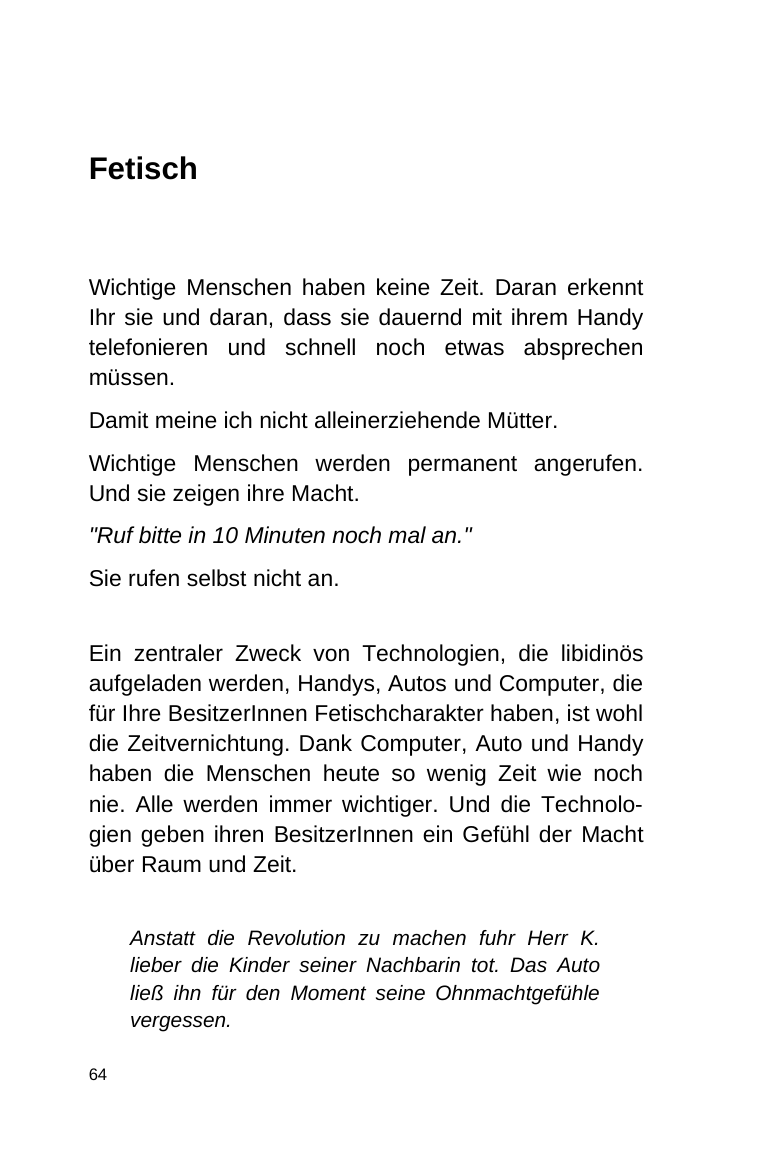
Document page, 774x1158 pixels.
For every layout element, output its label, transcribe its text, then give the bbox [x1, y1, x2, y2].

subtitle Fetisch [88, 150, 644, 186]
text Anstatt die Revolution zu machen fuhr Herr K. lieber die Kinder seiner Nachbarin tot. Das Auto ließ ihn für den Moment seine Ohnmachtgefühle vergessen. [130, 926, 602, 1032]
text "Ruf bitte in 10 Minuten noch mal an." [88, 522, 644, 549]
text Wichtige Menschen haben keine Zeit. Daran erkennt Ihr sie und daran, dass sie dauernd mit ihrem Handy telefonieren und schnell noch etwas absprechen müssen. [88, 273, 644, 390]
text Damit meine ich nicht alleinerziehende Mütter. [88, 407, 644, 433]
text Ein zentraler Zweck von Technologien, die libidinös aufgeladen werden, Handys, Autos und Computer, die für Ihre BesitzerInnen Fetischcharakter haben, ist wohl die Zeitvernichtung. Dank Computer, Auto und Handy haben die Menschen heute so wenig Zeit wie noch nie. Alle werden immer wichtiger. Und die Technolo-gien geben ihren BesitzerInnen ein Gefühl der Macht über Raum und Zeit. [88, 639, 644, 877]
text Sie rufen selbst nicht an. [88, 565, 644, 591]
text Wichtige Menschen werden permanent angerufen. Und sie zeigen ihre Macht. [88, 449, 644, 506]
